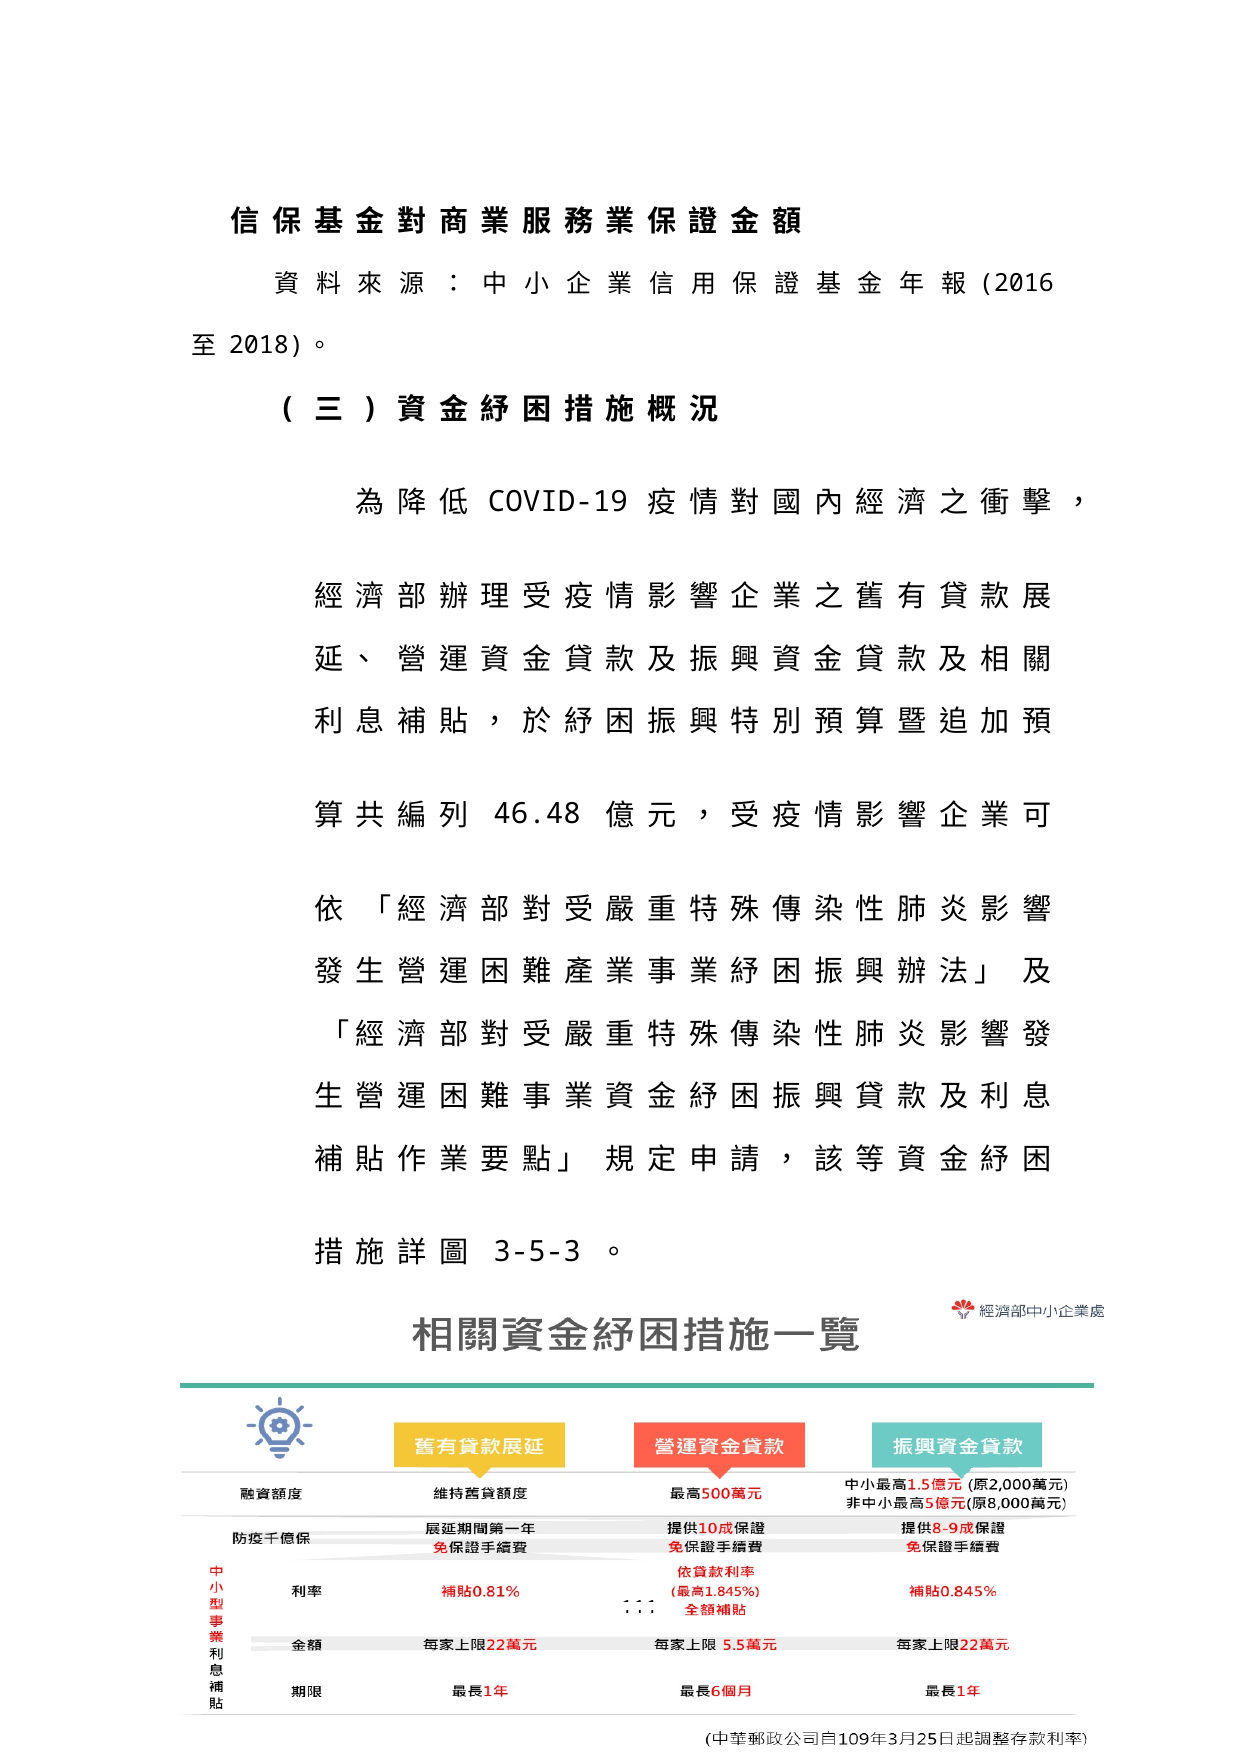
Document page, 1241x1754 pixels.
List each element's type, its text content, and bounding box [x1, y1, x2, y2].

text (三)資金紓困措施概況 [242, 365, 1058, 427]
text 為降低COVID-19疫情對國內經濟之衝擊，經濟部辦理受疫情影響企業之舊有貸款展延、營運資金貸款及振興資金貸款及相關利息補貼，於紓困振興特別預算暨追加預算共編列46.48億元，受疫情影響企業可依「經濟部對受嚴重特殊傳染性肺炎影響發生營運困難產業事業紓困振興辦法」及「經濟部對受嚴重特殊傳染性肺炎影響發生營運困難事業資金紓困振興貸款及利息補貼作業要點」規定申請，該等資金紓困措施詳圖3-5-3。 [271, 427, 1058, 1302]
text [837, 1318, 1058, 1365]
text 資料來源：中小企業信用保證基金年報(2016至2018)。 [183, 240, 1058, 365]
text [271, 1302, 956, 1365]
text 圖3-5-2 信保基金對商業服務業保證金額 [183, 177, 1058, 240]
